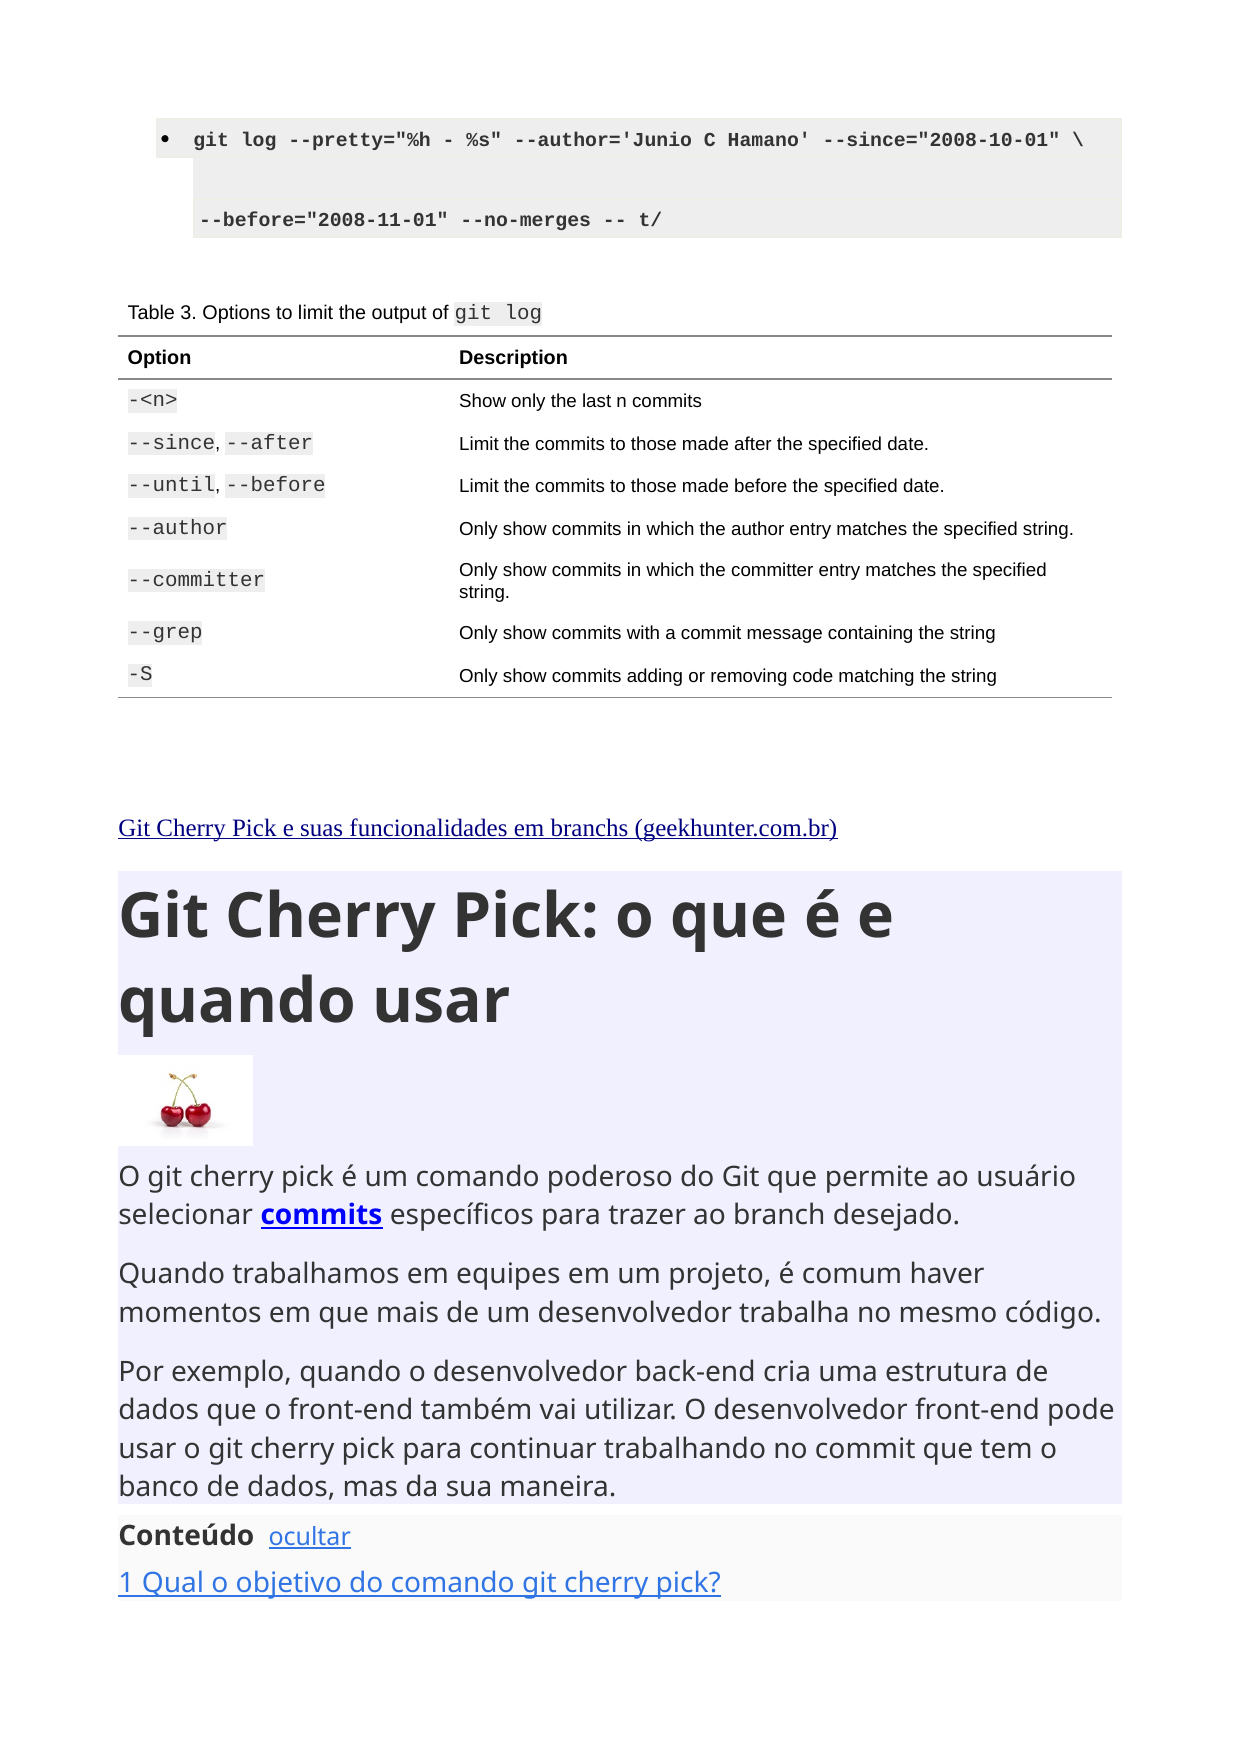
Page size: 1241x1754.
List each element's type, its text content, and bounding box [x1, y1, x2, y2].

table_cell Description [450, 337, 1112, 378]
text Por exemplo, quando o desenvolvedor back-end cria uma estrutura de dados que o front-end também vai utilizar. O desenvolvedor front-end pode usar o git cherry pick para continuar trabalhando no commit que tem o banco de dados, mas da sua maneira. [118, 1351, 1122, 1504]
table_cell -S [118, 654, 449, 696]
text O git cherry pick é um comando poderoso do Git que permite ao usuário selecionar commits específicos para trazer ao branch desejado. [118, 1156, 1122, 1233]
text 1 Qual o objetivo do comando git cherry pick? [118, 1563, 1122, 1601]
table_cell Option [118, 337, 449, 378]
table_cell Only show commits in which the author entry matches the specified string. [450, 508, 1112, 550]
table_cell Limit the commits to those made before the specified date. [450, 465, 1112, 507]
table_cell --author [118, 508, 449, 550]
text Git Cherry Pick e suas funcionalidades em branchs (geekhunter.com.br) [118, 813, 1122, 842]
table_cell Only show commits with a commit message containing the string [450, 612, 1112, 654]
table_cell --grep [118, 612, 449, 654]
text Conteúdo ocultar [118, 1515, 1122, 1553]
table_cell Limit the commits to those made after the specified date. [450, 422, 1112, 465]
table_cell --since, --after [118, 422, 449, 465]
table_cell Show only the last n commits [450, 380, 1112, 422]
table_cell -<n> [118, 380, 449, 422]
table_cell Only show commits adding or removing code matching the string [450, 654, 1112, 696]
table_cell --committer [118, 550, 449, 612]
table_header Table 3. Options to limit the output of git log [118, 292, 1112, 335]
text Quando trabalhamos em equipes em um projeto, é comum haver momentos em que mais de um desenvolvedor trabalha no mesmo código. [118, 1254, 1122, 1330]
text --before="2008-11-01" --no-merges -- t/ [195, 200, 1120, 236]
list git log --pretty="%h - %s" --author='Junio C Hamano' --since="2008-10-01" \ [157, 120, 1120, 156]
table_cell Only show commits in which the committer entry matches the specified string. [450, 550, 1112, 612]
table_cell --until, --before [118, 465, 449, 507]
subtitle Git Cherry Pick: o que é e quando usar [118, 871, 1122, 1041]
